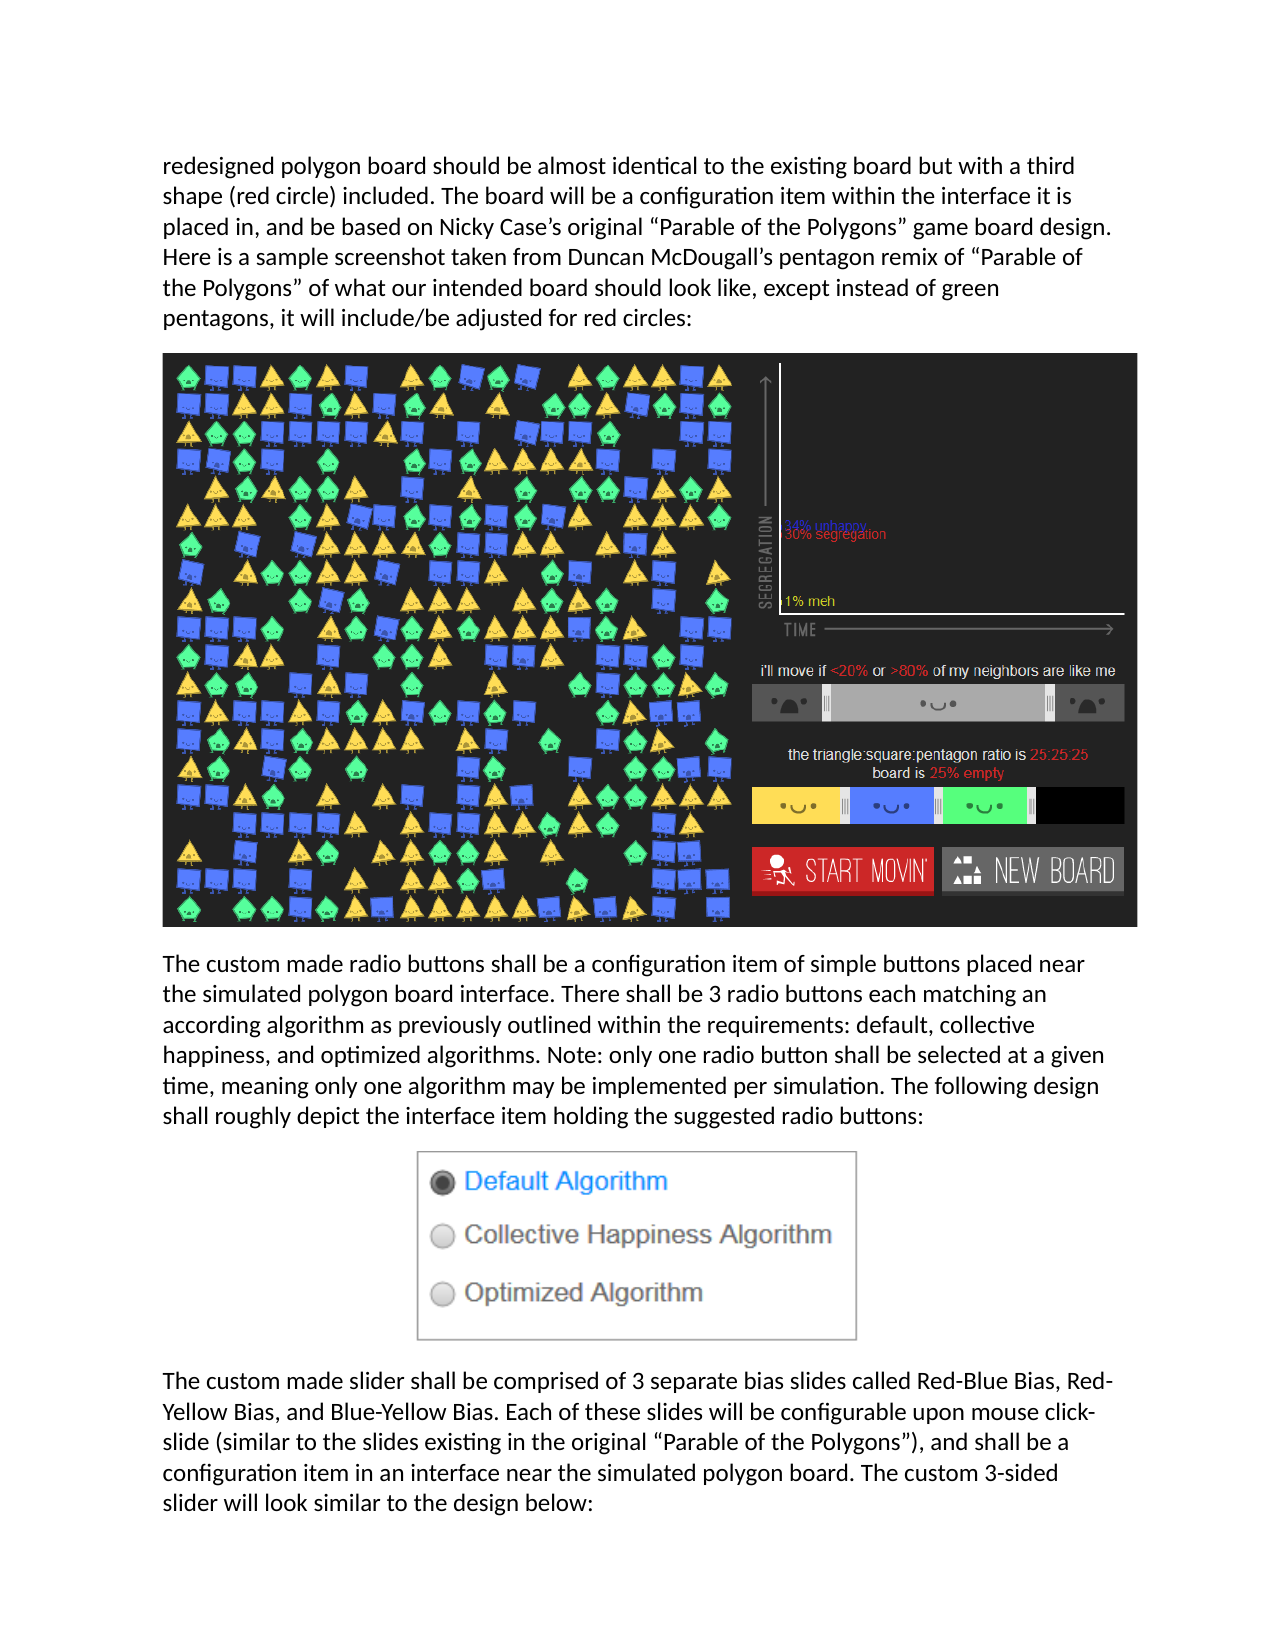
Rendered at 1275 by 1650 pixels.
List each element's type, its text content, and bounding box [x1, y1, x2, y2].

text The custom made slider shall be comprised of 3 separate bias slides called Red-Blue Bias, Red-Yellow Bias, and Blue-Yellow Bias. Each of these slides will be configurable upon mouse click-slide (similar to the slides existing in the original “Parable of the Polygons”), and shall be a configuration item in an interface near the simulated polygon board. The custom 3-sided slider will look similar to the design below: [162, 1365, 1113, 1518]
text The custom made radio buttons shall be a configuration item of simple buttons placed near the simulated polygon board interface. There shall be 3 radio buttons each matching an according algorithm as previously outlined within the requirements: default, collective happiness, and optimized algorithms. Note: only one radio button shall be selected at a given time, meaning only one algorithm may be implemented per simulation. The following design shall roughly depict the interface item holding the suggested radio buttons: [162, 948, 1113, 1131]
text redesigned polygon board should be almost identical to the existing board but with a third shape (red circle) included. The board will be a configuration item within the interface it is placed in, and be based on Nicky Case’s original “Parable of the Polygons” game board design. Here is a sample screenshot taken from Duncan McDougall’s pentagon remix of “Parable of the Polygons” of what our intended board should look like, except instead of green pentagons, it will include/be adjusted for red circles: [162, 150, 1113, 333]
